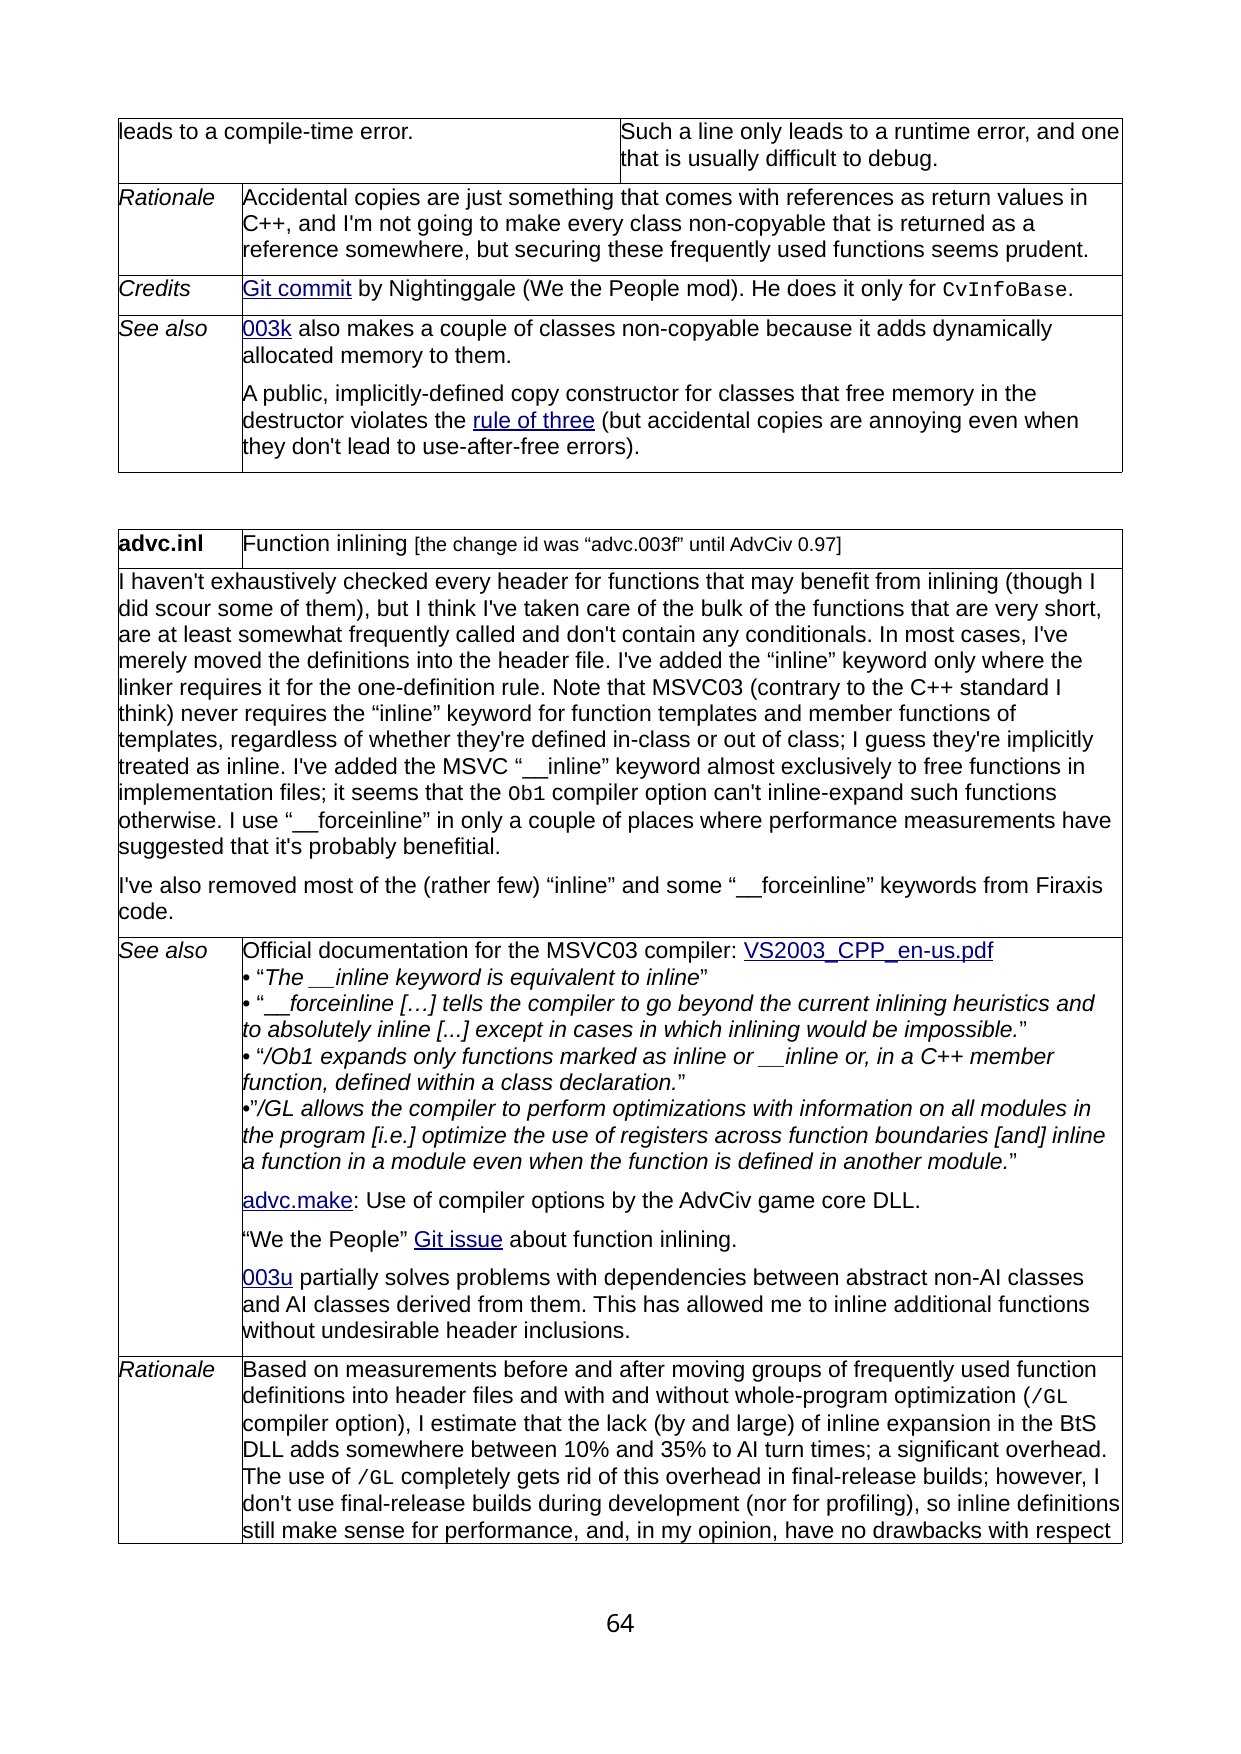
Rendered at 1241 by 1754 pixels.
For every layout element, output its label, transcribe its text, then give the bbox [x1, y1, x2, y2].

table_cell Rationale [119, 184, 242, 275]
table_cell Git commit by Nightinggale (We the People mod). He does it only for CvInfoBase. [243, 276, 1122, 315]
table_cell Official documentation for the MSVC03 compiler: VS2003_CPP_en-us.pdf • “The __inline keyword is equivalent to inline” • “__forceinline […] tells the compiler to go beyond the current inlining heuristics and to absolutely inline [...] except in cases in which inlining would be impossible.” • “/Ob1 expands only functions marked as inline or __inline or, in a C++ member function, defined within a class declaration.” •”/GL allows the compiler to perform optimizations with information on all modules in the program [i.e.] optimize the use of registers across function boundaries [and] inline a function in a module even when the function is defined in another module.” advc.make: Use of compiler options by the AdvCiv game core DLL. “We the People” Git issue about function inlining. 003u partially solves problems with dependencies between abstract non-AI classes and AI classes derived from them. This has allowed me to inline additional functions without undesirable header inclusions. [243, 938, 1122, 1356]
table_cell Based on measurements before and after moving groups of frequently used function definitions into header files and with and without whole-program optimization (/GL compiler option), I estimate that the lack (by and large) of inline expansion in the BtS DLL adds somewhere between 10% and 35% to AI turn times; a significant overhead. The use of /GL completely gets rid of this overhead in final-release builds; however, I don't use final-release builds during development (nor for profiling), so inline definitions still make sense for performance, and, in my opinion, have no drawbacks with respect [243, 1357, 1122, 1543]
table_header Function inlining [the change id was “advc.003f” until AdvCiv 0.97] [243, 530, 1122, 568]
table_header advc.inl [119, 530, 242, 568]
table_cell 003k also makes a couple of classes non-copyable because it adds dynamically allocated memory to them. A public, implicitly-defined copy constructor for classes that free memory in the destructor violates the rule of three (but accidental copies are annoying even when they don't lead to use-after-free errors). [243, 316, 1122, 472]
table_cell I haven't exhaustively checked every header for functions that may benefit from inlining (though I did scour some of them), but I think I've taken care of the bulk of the functions that are very short, are at least somewhat frequently called and don't contain any conditionals. In most cases, I've merely moved the definitions into the header file. I've added the “inline” keyword only where the linker requires it for the one-definition rule. Note that MSVC03 (contrary to the C++ standard I think) never requires the “inline” keyword for function templates and member functions of templates, regardless of whether they're defined in-class or out of class; I guess they're implicitly treated as inline. I've added the MSVC “__inline” keyword almost exclusively to free functions in implementation files; it seems that the Ob1 compiler option can't inline-expand such functions otherwise. I use “__forceinline” in only a couple of places where performance measurements have suggested that it's probably benefitial. I've also removed most of the (rather few) “inline” and some “__forceinline” keywords from Firaxis code. [119, 569, 1122, 937]
table_cell Accidental copies are just something that comes with references as return values in C++, and I'm not going to make every class non-copyable that is returned as a reference somewhere, but securing these frequently used functions seems prudent. [243, 184, 1122, 275]
table_cell Credits [119, 276, 242, 315]
table_cell See also [119, 316, 242, 472]
table_cell Rationale [119, 1357, 242, 1543]
table_cell leads to a compile-time error. [119, 119, 620, 183]
table_cell Such a line only leads to a runtime error, and one that is usually difficult to debug. [621, 119, 1122, 183]
table_cell See also [119, 938, 242, 1356]
